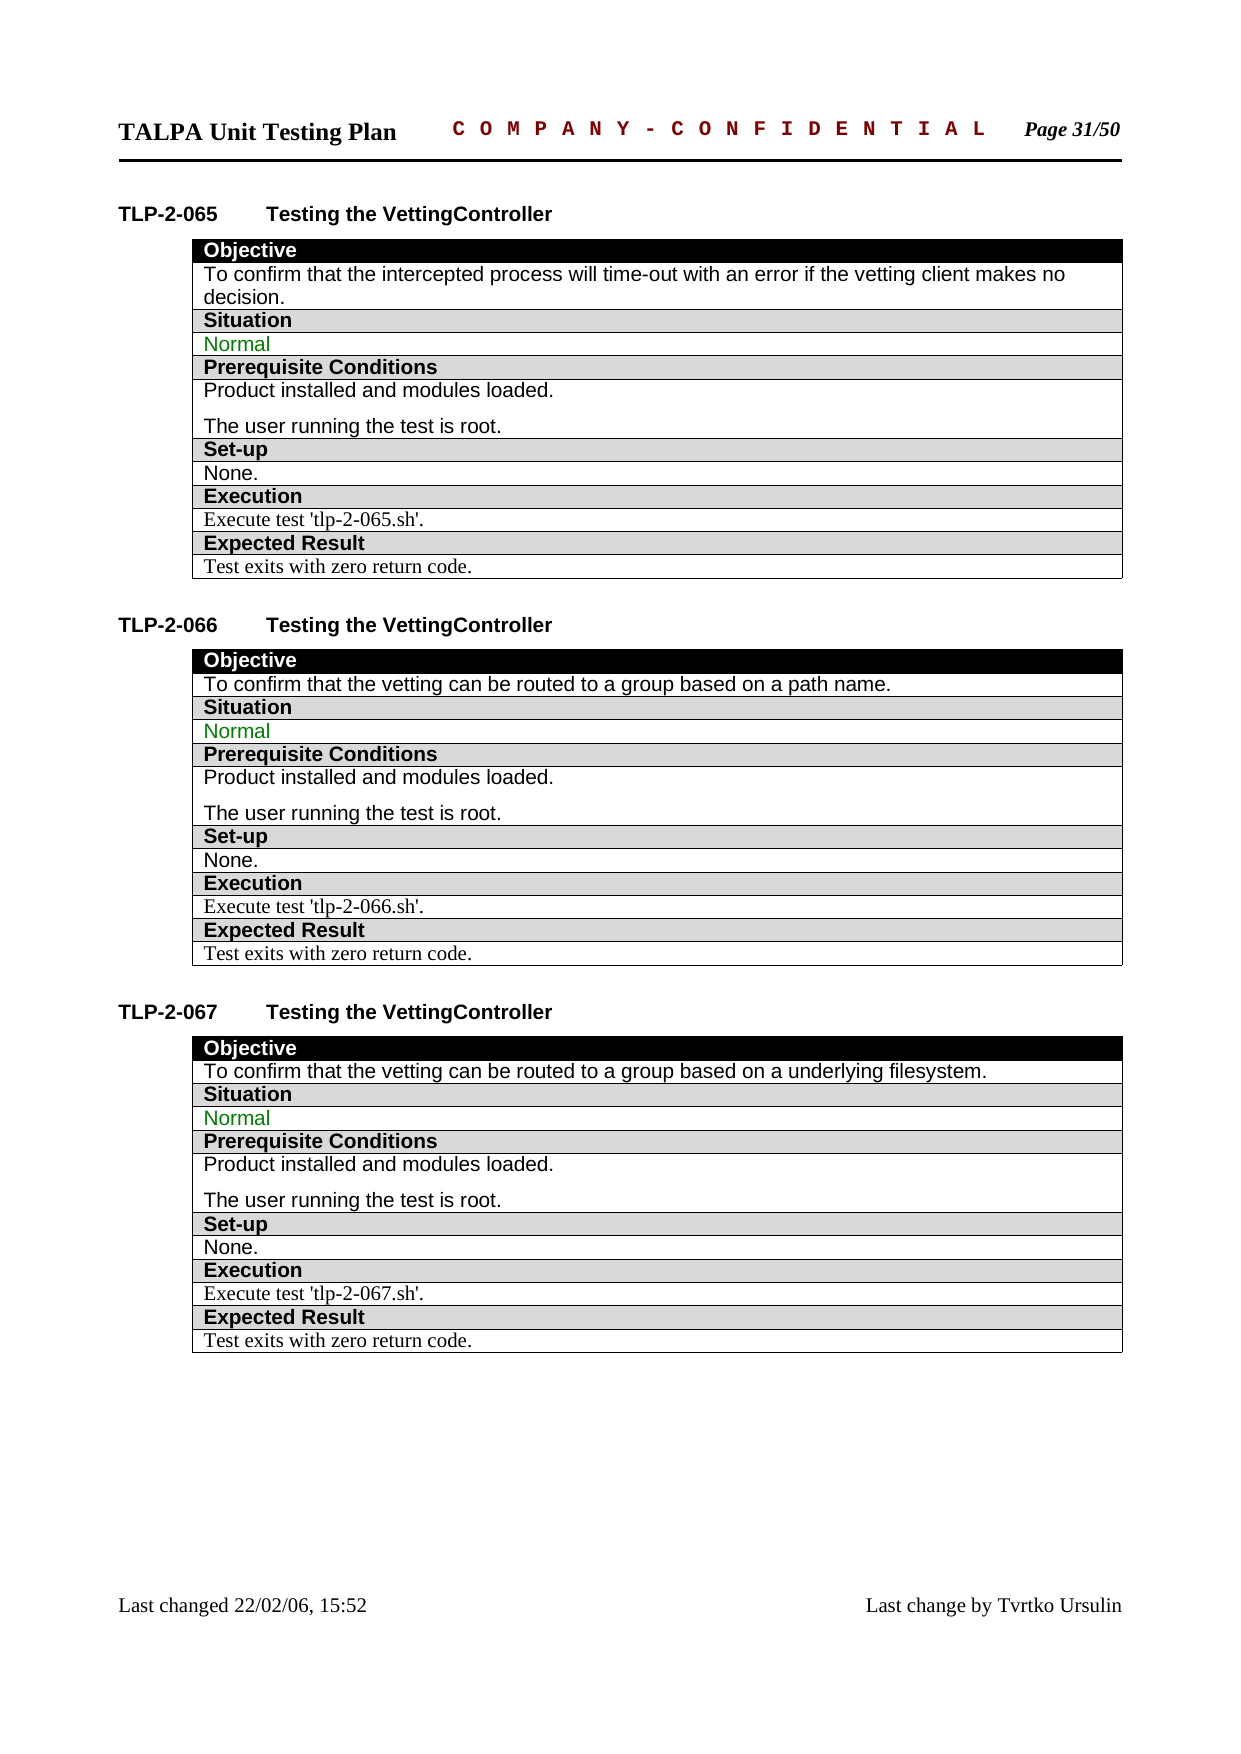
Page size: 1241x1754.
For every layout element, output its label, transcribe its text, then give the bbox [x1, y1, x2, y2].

table_cell Expected Result [193, 532, 1122, 554]
table_cell Execution [193, 1260, 1122, 1282]
table_cell Prerequisite Conditions [193, 356, 1122, 379]
table_cell Execute test 'tlp-2-065.sh'. [193, 509, 1122, 531]
text TLP-2-067 Testing the VettingController [118, 1000, 1122, 1024]
table_header Objective [193, 240, 1122, 262]
table_cell Product installed and modules loaded. The user running the test is root. [193, 767, 1122, 825]
table_cell Normal [193, 720, 1122, 743]
table_cell Expected Result [193, 919, 1122, 941]
table_cell Execute test 'tlp-2-067.sh'. [193, 1283, 1122, 1305]
table_cell Test exits with zero return code. [193, 555, 1122, 578]
table_cell To confirm that the vetting can be routed to a group based on a path name. [193, 674, 1122, 696]
table_cell Situation [193, 1084, 1122, 1106]
text TLP-2-065 Testing the VettingController [118, 203, 1122, 226]
table_cell Execution [193, 486, 1122, 508]
table_cell To confirm that the vetting can be routed to a group based on a underlying filesystem. [193, 1061, 1122, 1083]
table_cell Set-up [193, 826, 1122, 848]
table_cell Test exits with zero return code. [193, 1330, 1122, 1352]
table_header Objective [193, 650, 1122, 673]
table_cell Normal [193, 1107, 1122, 1130]
table_cell Prerequisite Conditions [193, 1131, 1122, 1153]
table_cell Set-up [193, 439, 1122, 461]
table_cell Situation [193, 310, 1122, 332]
table_cell None. [193, 1236, 1122, 1259]
table_cell Expected Result [193, 1306, 1122, 1329]
table_cell Situation [193, 697, 1122, 719]
table_cell Execution [193, 873, 1122, 895]
table_cell None. [193, 462, 1122, 485]
table_cell Product installed and modules loaded. The user running the test is root. [193, 1154, 1122, 1212]
table_cell None. [193, 849, 1122, 872]
table_cell To confirm that the intercepted process will time-out with an error if the vetting client makes no decision. [193, 263, 1122, 309]
table_header Objective [193, 1037, 1122, 1060]
table_cell Prerequisite Conditions [193, 744, 1122, 766]
text TLP-2-066 Testing the VettingController [118, 613, 1122, 637]
table_cell Execute test 'tlp-2-066.sh'. [193, 896, 1122, 918]
table_cell Normal [193, 333, 1122, 355]
table_cell Test exits with zero return code. [193, 942, 1122, 965]
table_cell Set-up [193, 1213, 1122, 1235]
table_cell Product installed and modules loaded. The user running the test is root. [193, 380, 1122, 438]
